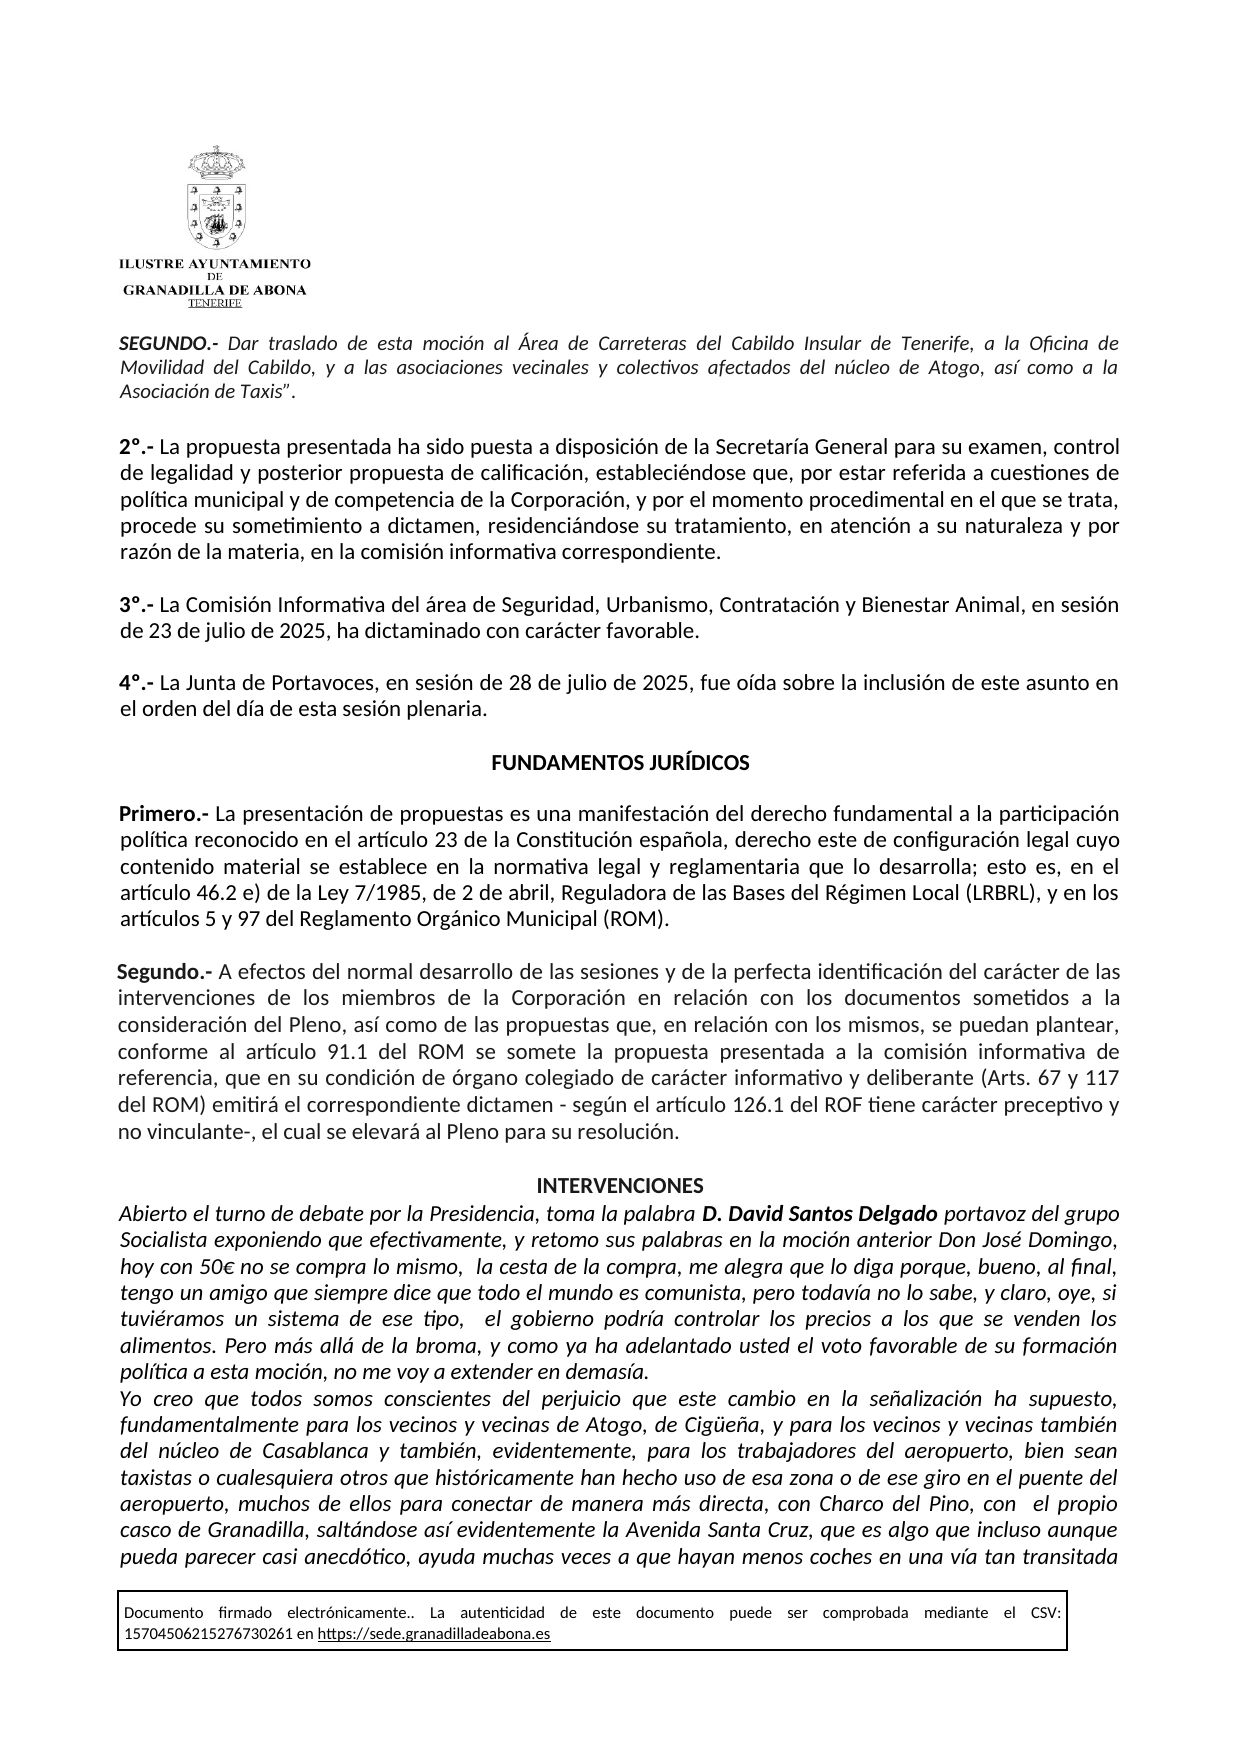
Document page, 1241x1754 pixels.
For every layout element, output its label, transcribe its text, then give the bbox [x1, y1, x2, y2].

text SEGUNDO.- Dar traslado de esta moción al Área de Carreteras del Cabildo Insular de Tenerife, a la Oficina de Movilidad del Cabildo, y a las asociaciones vecinales y colectivos afectados del núcleo de Atogo, así como a la Asociación de Taxis”. [119, 331, 1122, 403]
text 2º.- La propuesta presentada ha sido puesta a disposición de la Secretaría General para su examen, control de legalidad y posterior propuesta de calificación, estableciéndose que, por estar referida a cuestiones de política municipal y de competencia de la Corporación, y por el momento procedimental en el que se trata, procede su sometimiento a dictamen, residenciándose su tratamiento, en atención a su naturaleza y por razón de la materia, en la comisión informativa correspondiente. [119, 434, 1122, 566]
text 4º.- La Junta de Portavoces, en sesión de 28 de julio de 2025, fue oída sobre la inclusión de este asunto en el orden del día de esta sesión plenaria. [119, 670, 1122, 722]
text 3º.- La Comisión Informativa del área de Seguridad, Urbanismo, Contratación y Bienestar Animal, en sesión de 23 de julio de 2025, ha dictaminado con carácter favorable. [119, 591, 1122, 644]
subtitle FUNDAMENTOS JURÍDICOS [122, 748, 1120, 776]
text Yo creo que todos somos conscientes del perjuicio que este cambio en la señalización ha supuesto, fundamentalmente para los vecinos y vecinas de Atogo, de Cigüeña, y para los vecinos y vecinas también del núcleo de Casablanca y también, evidentemente, para los trabajadores del aeropuerto, bien sean taxistas o cualesquiera otros que históricamente han hecho uso de esa zona o de ese giro en el puente del aeropuerto, muchos de ellos para conectar de manera más directa, con Charco del Pino, con el propio casco de Granadilla, saltándose así evidentemente la Avenida Santa Cruz, que es algo que incluso aunque pueda parecer casi anecdótico, ayuda muchas veces a que hayan menos coches en una vía tan transitada [119, 1386, 1122, 1570]
text Abierto el turno de debate por la Presidencia, toma la palabra D. David Santos Delgado portavoz del grupo Socialista exponiendo que efectivamente, y retomo sus palabras en la moción anterior Don José Domingo, hoy con 50€ no se compra lo mismo, la cesta de la compra, me alegra que lo diga porque, bueno, al final, tengo un amigo que siempre dice que todo el mundo es comunista, pero todavía no lo sabe, y claro, oye, si tuviéramos un sistema de ese tipo, el gobierno podría controlar los precios a los que se venden los alimentos. Pero más allá de la broma, y como ya ha adelantado usted el voto favorable de su formación política a esta moción, no me voy a extender en demasía. [119, 1201, 1122, 1385]
text Segundo.- A efectos del normal desarrollo de las sesiones y de la perfecta identificación del carácter de las intervenciones de los miembros de la Corporación en relación con los documentos sometidos a la consideración del Pleno, así como de las propuestas que, en relación con los mismos, se puedan plantear, conforme al artículo 91.1 del ROM se somete la propuesta presentada a la comisión informativa de referencia, que en su condición de órgano colegiado de carácter informativo y deliberante (Arts. 67 y 117 del ROM) emitirá el correspondiente dictamen - según el artículo 126.1 del ROF tiene carácter preceptivo y no vinculante-, el cual se elevará al Pleno para su resolución. [117, 958, 1122, 1145]
text Primero.- La presentación de propuestas es una manifestación del derecho fundamental a la participación política reconocido en el artículo 23 de la Constitución española, derecho este de configuración legal cuyo contenido material se establece en la normativa legal y reglamentaria que lo desarrolla; esto es, en el artículo 46.2 e) de la Ley 7/1985, de 2 de abril, Reguladora de las Bases del Régimen Local (LRBRL), y en los artículos 5 y 97 del Reglamento Orgánico Municipal (ROM). [119, 801, 1122, 932]
subtitle INTERVENCIONES [118, 1171, 1122, 1199]
